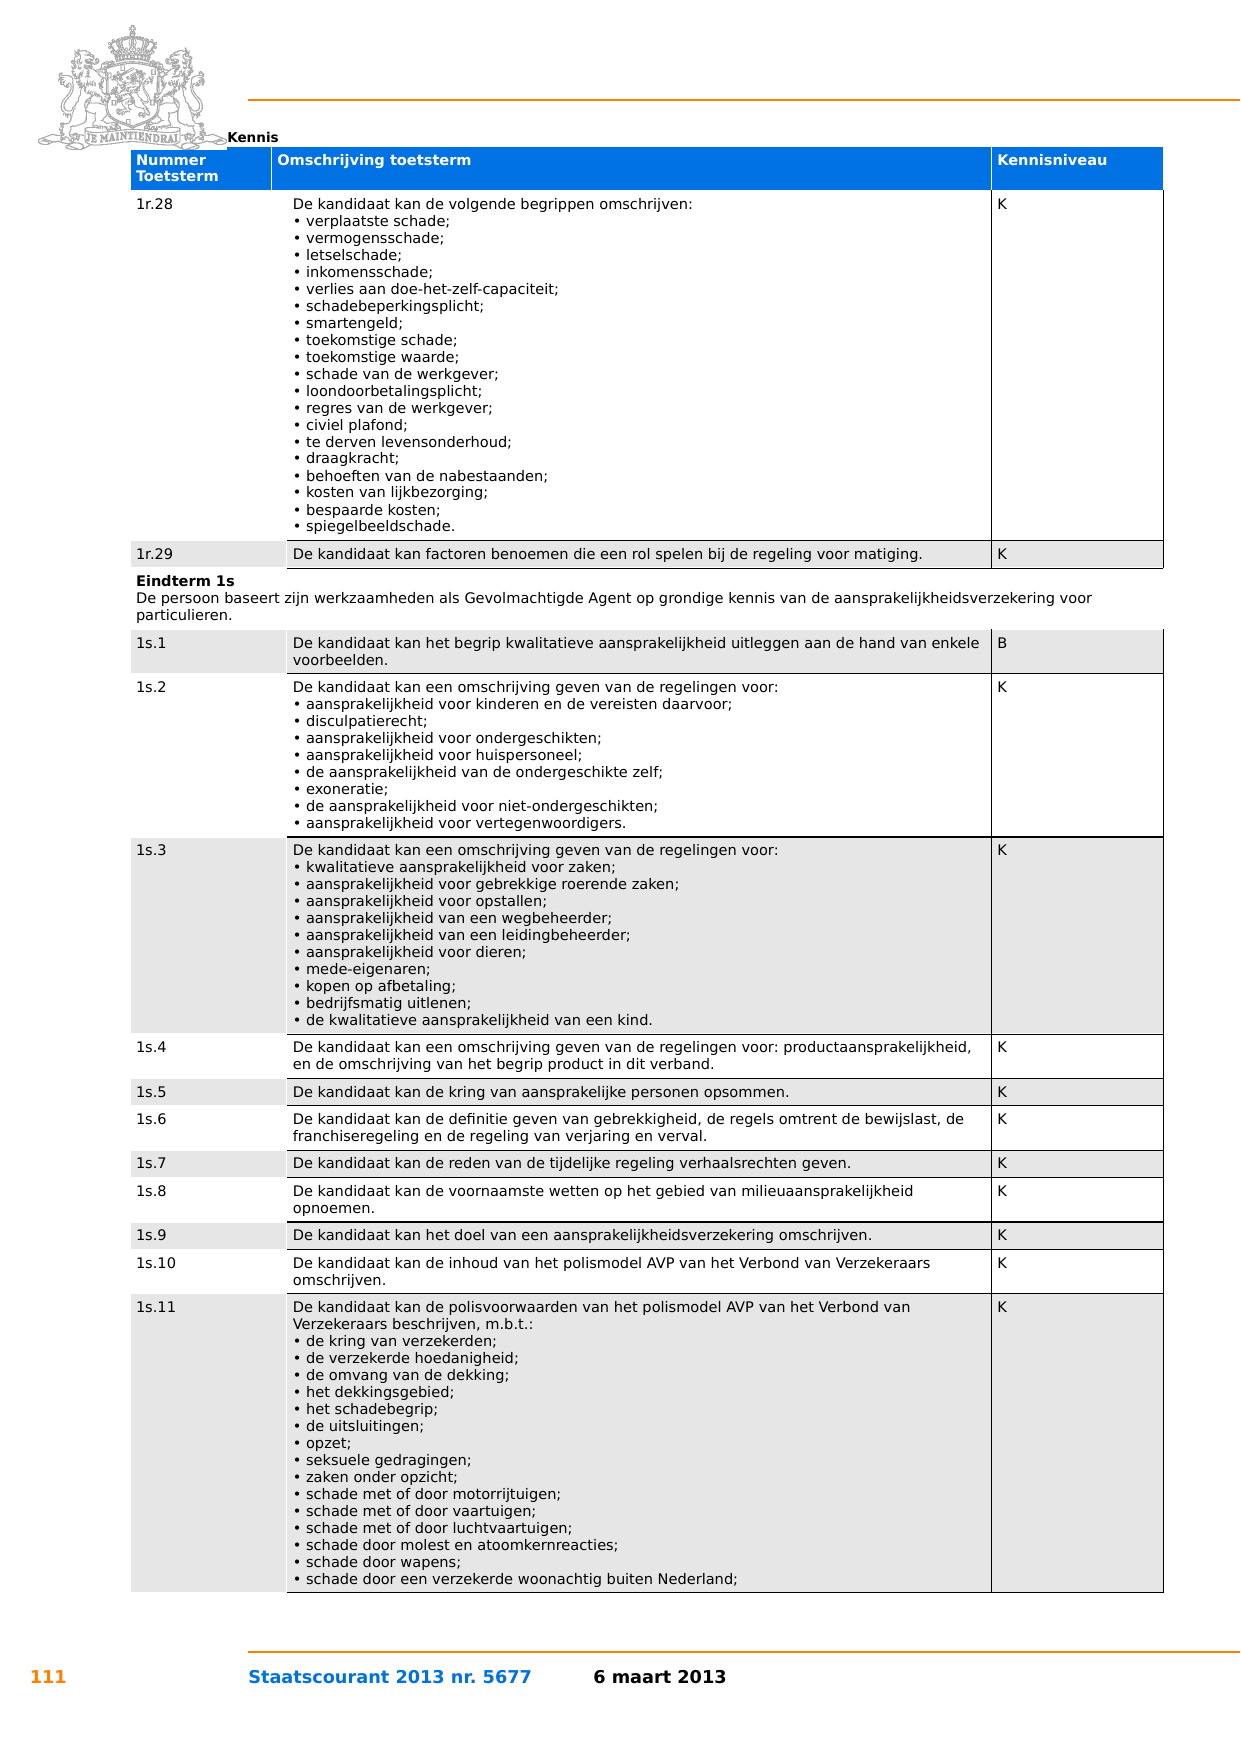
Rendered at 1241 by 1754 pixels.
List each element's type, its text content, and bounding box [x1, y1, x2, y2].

table_cell De kandidaat kan de inhoud van het polismodel AVP van het Verbond van Verzekeraars omschrijven. [287, 1250, 991, 1293]
table_cell K [992, 1035, 1163, 1078]
table_cell K [992, 191, 1163, 540]
table_cell Eindterm 1s De persoon baseert zijn werkzaamheden als Gevolmachtigde Agent op grondige kennis van de aansprakelijkheidsverzekering voor particulieren. [131, 569, 1163, 629]
table_cell De kandidaat kan de polisvoorwaarden van het polismodel AVP van het Verbond van Verzekeraars beschrijven, m.b.t.: • de kring van verzekerden; • de verzekerde hoedanigheid; • de omvang van de dekking; • het dekkingsgebied; • het schadebegrip; • de uitsluitingen; • opzet; • seksuele gedragingen; • zaken onder opzicht; • schade met of door motorrijtuigen; • schade met of door vaartuigen; • schade met of door luchtvaartuigen; • schade door molest en atoomkernreacties; • schade door wapens; • schade door een verzekerde woonachtig buiten Nederland; [287, 1294, 991, 1592]
table_cell 1s.8 [131, 1178, 286, 1221]
table_cell 1s.9 [131, 1223, 286, 1249]
table_cell De kandidaat kan een omschrijving geven van de regelingen voor: productaansprakelijkheid, en de omschrijving van het begrip product in dit verband. [287, 1035, 991, 1078]
table_cell De kandidaat kan de volgende begrippen omschrijven: • verplaatste schade; • vermogensschade; • letselschade; • inkomensschade; • verlies aan doe-het-zelf-capaciteit; • schadebeperkingsplicht; • smartengeld; • toekomstige schade; • toekomstige waarde; • schade van de werkgever; • loondoorbetalingsplicht; • regres van de werkgever; • civiel plafond; • te derven levensonderhoud; • draagkracht; • behoeften van de nabestaanden; • kosten van lijkbezorging; • bespaarde kosten; • spiegelbeeldschade. [287, 191, 991, 540]
table_cell B [992, 630, 1163, 673]
table_cell De kandidaat kan de kring van aansprakelijke personen opsommen. [287, 1079, 991, 1105]
table_cell Nummer Toetsterm [131, 147, 271, 190]
table_cell De kandidaat kan het begrip kwalitatieve aansprakelijkheid uitleggen aan de hand van enkele voorbeelden. [287, 630, 991, 673]
table_cell 1r.29 [131, 541, 286, 567]
table_cell K [992, 838, 1163, 1033]
table_cell K [992, 541, 1163, 567]
table_cell 1s.11 [131, 1294, 286, 1592]
table_cell Omschrijving toetsterm [272, 147, 991, 190]
table_cell K [992, 1250, 1163, 1293]
table_cell 1r.28 [131, 191, 286, 540]
table_cell De kandidaat kan de reden van de tijdelijke regeling verhaalsrechten geven. [287, 1151, 991, 1177]
table_cell 1s.4 [131, 1035, 286, 1078]
table_cell 1s.1 [131, 630, 286, 673]
table_cell De kandidaat kan een omschrijving geven van de regelingen voor: • aansprakelijkheid voor kinderen en de vereisten daarvoor; • disculpatierecht; • aansprakelijkheid voor ondergeschikten; • aansprakelijkheid voor huispersoneel; • de aansprakelijkheid van de ondergeschikte zelf; • exoneratie; • de aansprakelijkheid voor niet-ondergeschikten; • aansprakelijkheid voor vertegenwoordigers. [287, 674, 991, 836]
table_cell K [992, 674, 1163, 836]
table_cell K [992, 1294, 1163, 1592]
table_cell De kandidaat kan de voornaamste wetten op het gebied van milieuaansprakelijkheid opnoemen. [287, 1178, 991, 1221]
table_cell K [992, 1079, 1163, 1105]
table_cell 1s.5 [131, 1079, 286, 1105]
table_cell K [992, 1223, 1163, 1249]
table_cell 1s.3 [131, 838, 286, 1033]
table_cell Kennisniveau [992, 147, 1163, 190]
table_cell De kandidaat kan de definitie geven van gebrekkigheid, de regels omtrent de bewijslast, de franchiseregeling en de regeling van verjaring en verval. [287, 1106, 991, 1150]
table_cell K [992, 1151, 1163, 1177]
picture [38, 25, 227, 150]
table_cell K [992, 1106, 1163, 1150]
table_cell De kandidaat kan factoren benoemen die een rol spelen bij de regeling voor matiging. [287, 541, 991, 567]
table_cell 1s.10 [131, 1250, 286, 1293]
table_cell K [992, 1178, 1163, 1221]
table_cell De kandidaat kan het doel van een aansprakelijkheidsverzekering omschrijven. [287, 1223, 991, 1249]
table_cell 1s.7 [131, 1151, 286, 1177]
table_cell 1s.2 [131, 674, 286, 836]
table_header Kennis [227, 130, 1163, 146]
table_cell De kandidaat kan een omschrijving geven van de regelingen voor: • kwalitatieve aansprakelijkheid voor zaken; • aansprakelijkheid voor gebrekkige roerende zaken; • aansprakelijkheid voor opstallen; • aansprakelijkheid van een wegbeheerder; • aansprakelijkheid van een leidingbeheerder; • aansprakelijkheid voor dieren; • mede-eigenaren; • kopen op afbetaling; • bedrijfsmatig uitlenen; • de kwalitatieve aansprakelijkheid van een kind. [287, 838, 991, 1033]
table_cell 1s.6 [131, 1106, 286, 1150]
